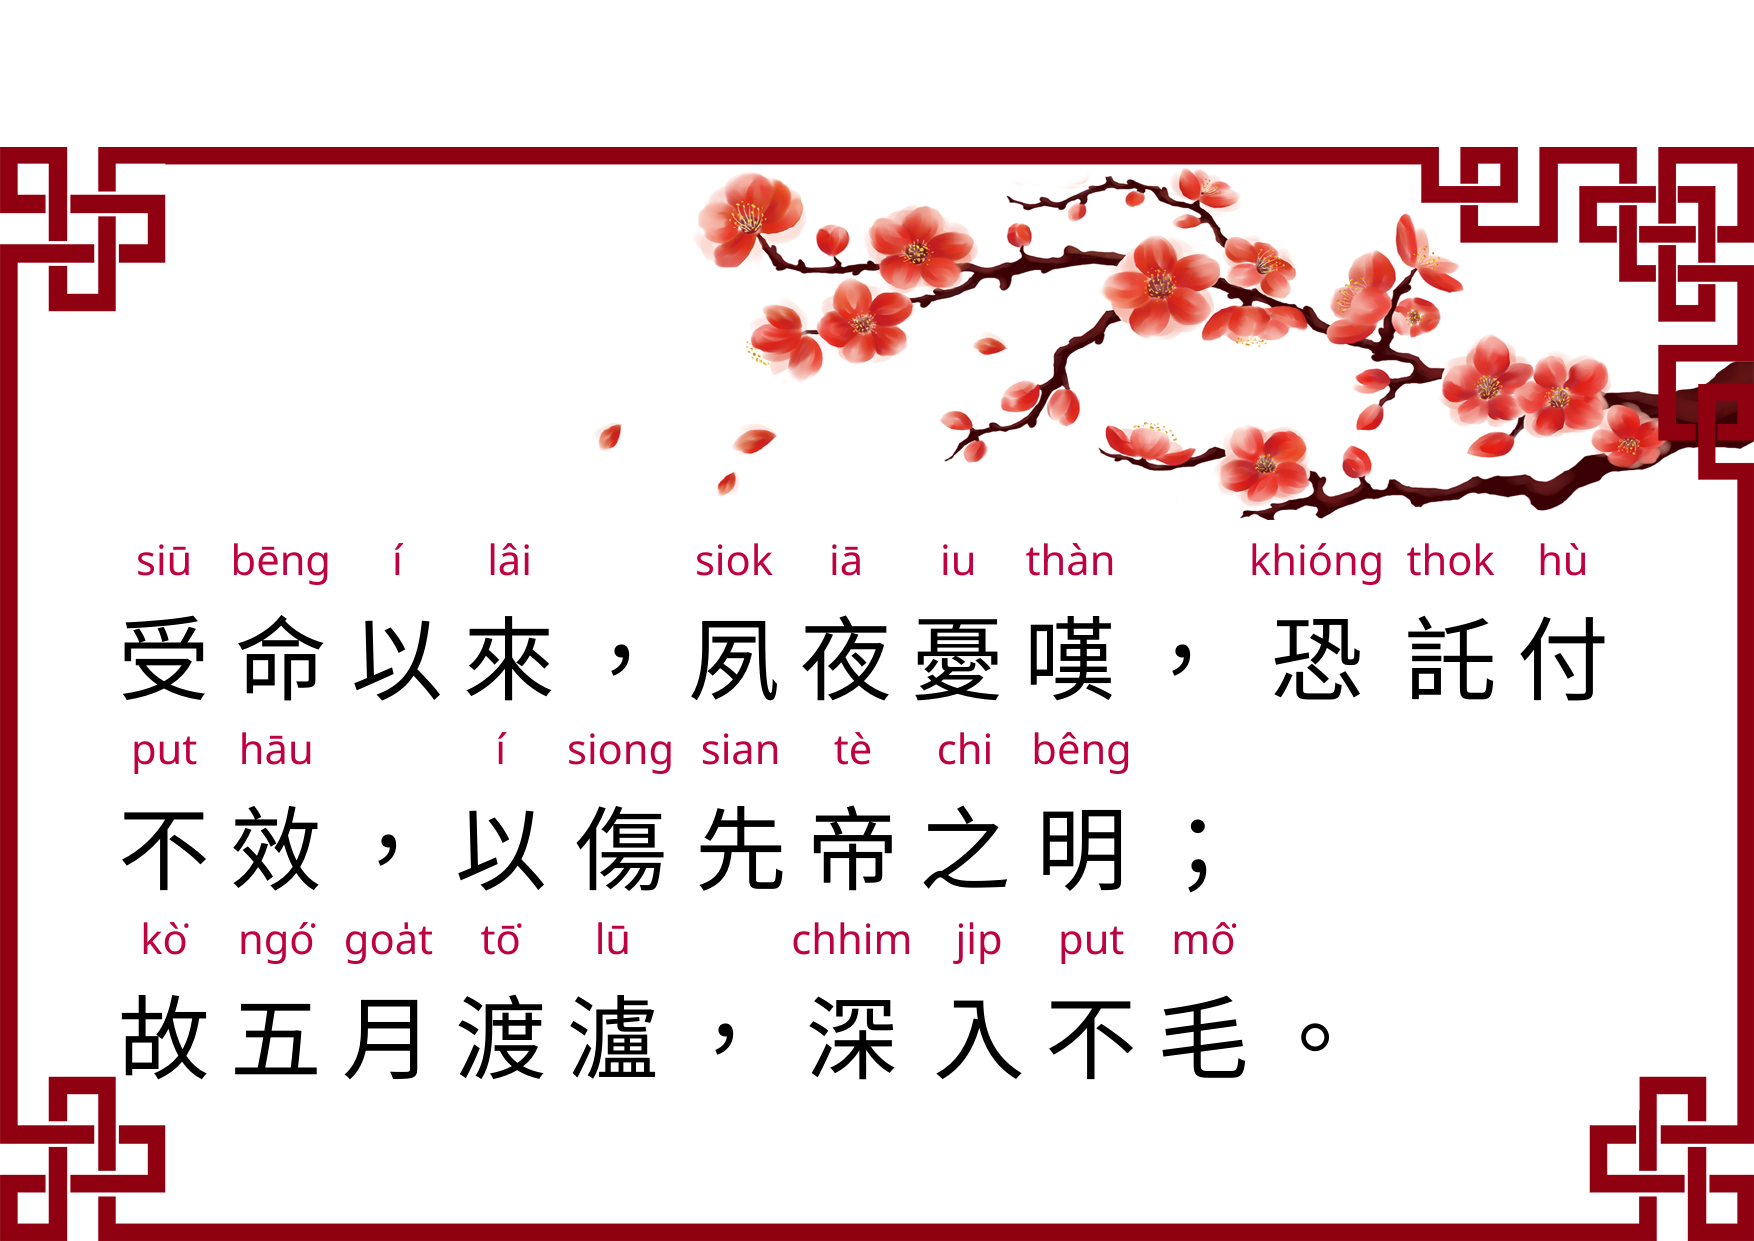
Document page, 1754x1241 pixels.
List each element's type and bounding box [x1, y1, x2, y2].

picture [0, 147, 1754, 1241]
